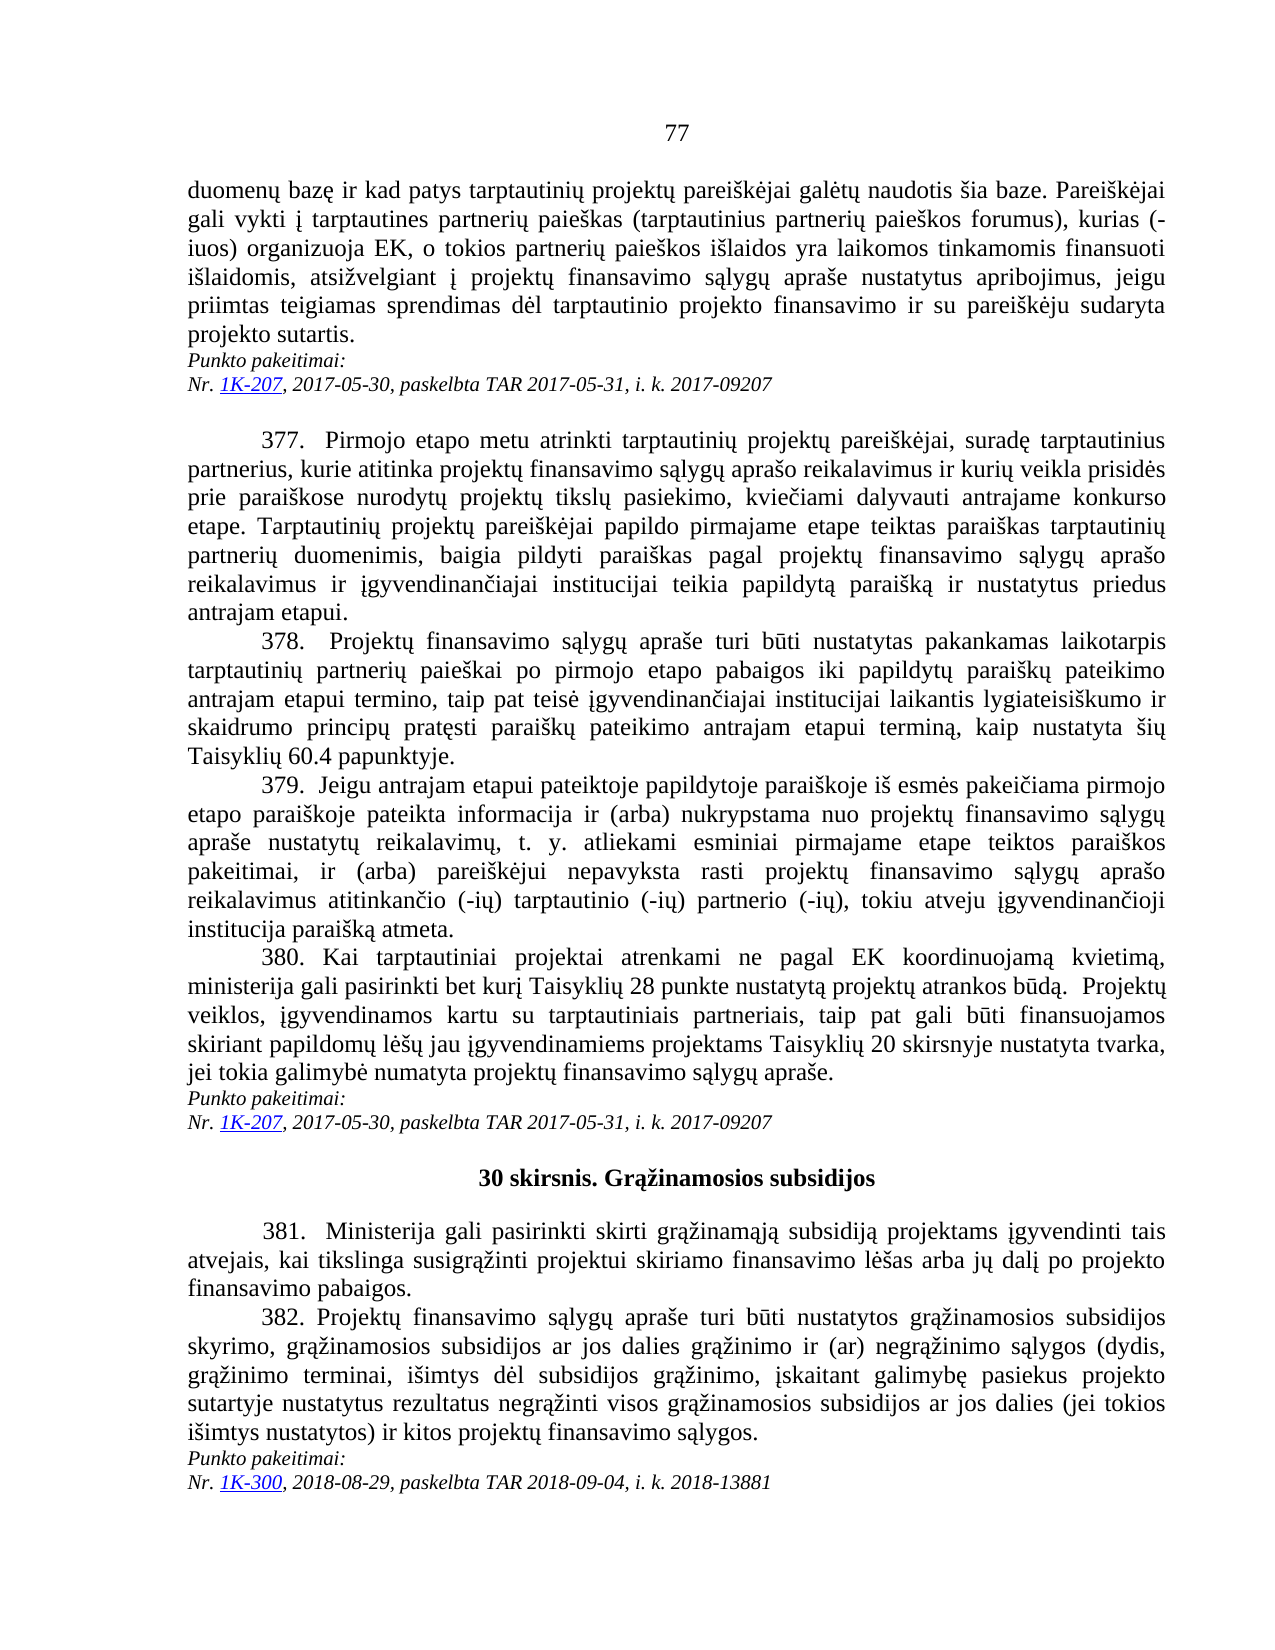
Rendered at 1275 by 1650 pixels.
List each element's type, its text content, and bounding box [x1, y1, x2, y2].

text duomenų bazę ir kad patys tarptautinių projektų pareiškėjai galėtų naudotis šia baze. Pareiškėjai gali vykti į tarptautines partnerių paieškas (tarptautinius partnerių paieškos forumus), kurias (-iuos) organizuoja EK, o tokios partnerių paieškos išlaidos yra laikomos tinkamomis finansuoti išlaidomis, atsižvelgiant į projektų finansavimo sąlygų apraše nustatytus apribojimus, jeigu priimtas teigiamas sprendimas dėl tarptautinio projekto finansavimo ir su pareiškėju sudaryta projekto sutartis. [187, 176, 1167, 348]
text 377. Pirmojo etapo metu atrinkti tarptautinių projektų pareiškėjai, suradę tarptautinius partnerius, kurie atitinka projektų finansavimo sąlygų aprašo reikalavimus ir kurių veikla prisidės prie paraiškose nurodytų projektų tikslų pasiekimo, kviečiami dalyvauti antrajame konkurso etape. Tarptautinių projektų pareiškėjai papildo pirmajame etape teiktas paraiškas tarptautinių partnerių duomenimis, baigia pildyti paraiškas pagal projektų finansavimo sąlygų aprašo reikalavimus ir įgyvendinančiajai institucijai teikia papildytą paraišką ir nustatytus priedus antrajam etapui. [187, 425, 1167, 626]
text 379. Jeigu antrajam etapui pateiktoje papildytoje paraiškoje iš esmės pakeičiama pirmojo etapo paraiškoje pateikta informacija ir (arba) nukrypstama nuo projektų finansavimo sąlygų apraše nustatytų reikalavimų, t. y. atliekami esminiai pirmajame etape teiktos paraiškos pakeitimai, ir (arba) pareiškėjui nepavyksta rasti projektų finansavimo sąlygų aprašo reikalavimus atitinkančio (-ių) tarptautinio (-ių) partnerio (-ių), tokiu atveju įgyvendinančioji institucija paraišką atmeta. [187, 770, 1167, 942]
text Punkto pakeitimai: [187, 1446, 1167, 1470]
text Nr. 1K-207, 2017-05-30, paskelbta TAR 2017-05-31, i. k. 2017-09207 [187, 1110, 1167, 1134]
text Punkto pakeitimai: [187, 348, 1167, 372]
text 382. Projektų finansavimo sąlygų apraše turi būti nustatytos grąžinamosios subsidijos skyrimo, grąžinamosios subsidijos ar jos dalies grąžinimo ir (ar) negrąžinimo sąlygos (dydis, grąžinimo terminai, išimtys dėl subsidijos grąžinimo, įskaitant galimybę pasiekus projekto sutartyje nustatytus rezultatus negrąžinti visos grąžinamosios subsidijos ar jos dalies (jei tokios išimtys nustatytos) ir kitos projektų finansavimo sąlygos. [187, 1302, 1167, 1446]
text Punkto pakeitimai: [187, 1086, 1167, 1110]
text Nr. 1K-207, 2017-05-30, paskelbta TAR 2017-05-31, i. k. 2017-09207 [187, 372, 1167, 396]
text 380. Kai tarptautiniai projektai atrenkami ne pagal EK koordinuojamą kvietimą, ministerija gali pasirinkti bet kurį Taisyklių 28 punkte nustatytą projektų atrankos būdą. Projektų veiklos, įgyvendinamos kartu su tarptautiniais partneriais, taip pat gali būti finansuojamos skiriant papildomų lėšų jau įgyvendinamiems projektams Taisyklių 20 skirsnyje nustatyta tvarka, jei tokia galimybė numatyta projektų finansavimo sąlygų apraše. [187, 942, 1167, 1086]
text 381. Ministerija gali pasirinkti skirti grąžinamąją subsidiją projektams įgyvendinti tais atvejais, kai tikslinga susigrąžinti projektui skiriamo finansavimo lėšas arba jų dalį po projekto finansavimo pabaigos. [187, 1216, 1167, 1302]
text Nr. 1K-300, 2018-08-29, paskelbta TAR 2018-09-04, i. k. 2018-13881 [187, 1470, 1167, 1494]
text 378. Projektų finansavimo sąlygų apraše turi būti nustatytas pakankamas laikotarpis tarptautinių partnerių paieškai po pirmojo etapo pabaigos iki papildytų paraiškų pateikimo antrajam etapui termino, taip pat teisė įgyvendinančiajai institucijai laikantis lygiateisiškumo ir skaidrumo principų pratęsti paraiškų pateikimo antrajam etapui terminą, kaip nustatyta šių Taisyklių 60.4 papunktyje. [187, 626, 1167, 770]
subtitle 30 skirsnis. Grąžinamosios subsidijos [246, 1163, 1107, 1192]
